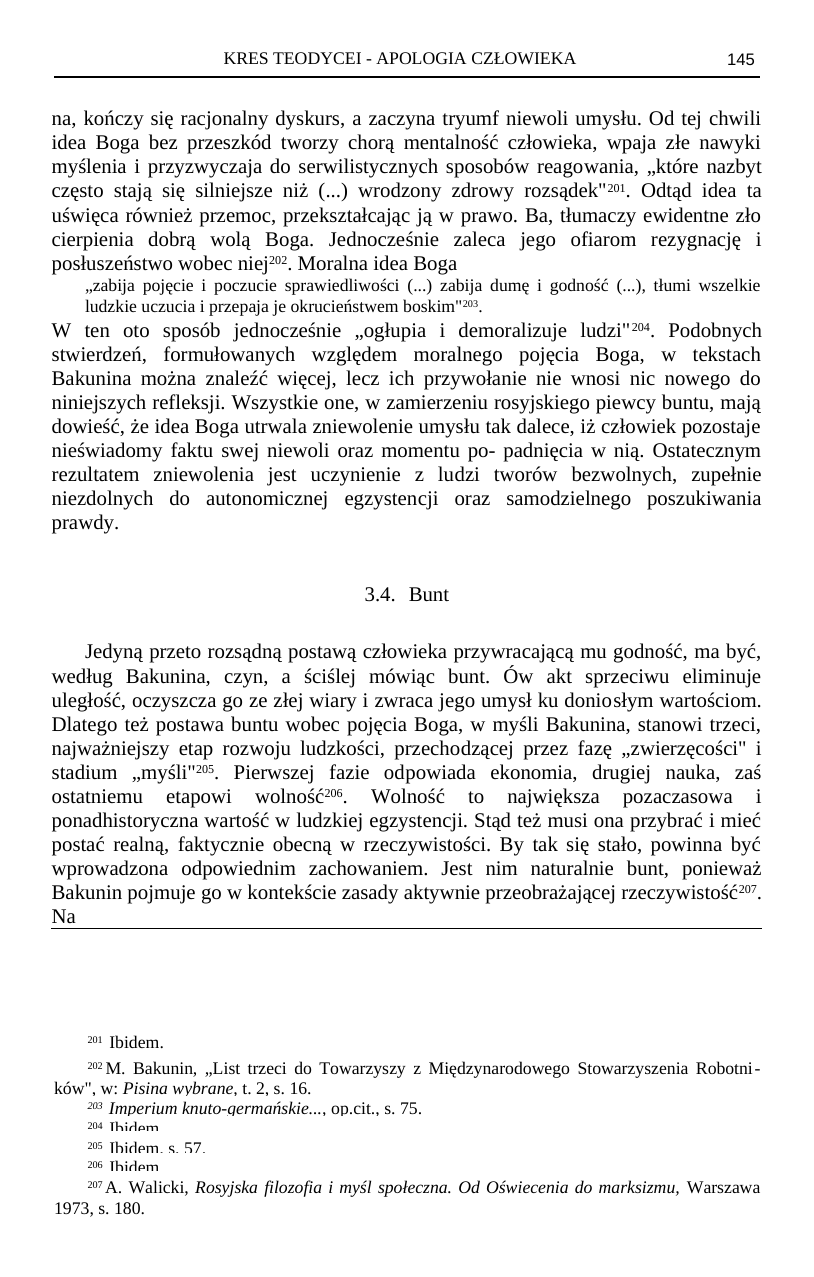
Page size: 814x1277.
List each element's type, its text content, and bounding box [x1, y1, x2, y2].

text 202 M. Bakunin, „List trzeci do Towarzyszy z Międzynarodowego Stowarzyszenia Robotni­ków", w: Pisina wybrane, t. 2, s. 16. [54, 1058, 760, 1095]
text KRES TEODYCEI - APOLOGIA CZŁOWIEKA [223, 48, 592, 68]
text „zabija pojęcie i poczucie sprawiedliwości (...) zabija dumę i godność (...), tłumi wszelkie ludzkie uczucia i przepaja je okrucieństwem boskim"203. [85, 275, 762, 316]
text na, kończy się racjonalny dyskurs, a zaczyna tryumf niewoli umysłu. Od tej chwili idea Boga bez przeszkód tworzy chorą mentalność człowieka, wpaja złe nawyki myślenia i przyzwyczaja do serwilistycznych sposobów reago­wania, „które nazbyt często stają się silniejsze niż (...) wrodzony zdrowy rozsądek"201. Odtąd idea ta uświęca również przemoc, przekształcając ją w prawo. Ba, tłumaczy ewidentne zło cierpienia dobrą wolą Boga. Jednocze­śnie zaleca jego ofiarom rezygnację i posłuszeństwo wobec niej202. Moralna idea Boga [51, 106, 762, 275]
text 145 [727, 50, 760, 69]
text 207 A. Walicki, Rosyjska filozofia i myśl społeczna. Od Oświecenia do marksizmu, Warszawa 1973, s. 180. [54, 1177, 760, 1216]
text Jedyną przeto rozsądną postawą człowieka przywracającą mu godność, ma być, według Bakunina, czyn, a ściślej mówiąc bunt. Ów akt sprzeciwu eliminuje uległość, oczyszcza go ze złej wiary i zwraca jego umysł ku donio­słym wartościom. Dlatego też postawa buntu wobec pojęcia Boga, w myśli Bakunina, stanowi trzeci, najważniejszy etap rozwoju ludzkości, przecho­dzącej przez fazę „zwierzęcości" i stadium „myśli"205. Pierwszej fazie od­powiada ekonomia, drugiej nauka, zaś ostatniemu etapowi wolność206. Wolność to największa pozaczasowa i ponadhistoryczna wartość w ludzkiej egzystencji. Stąd też musi ona przybrać i mieć postać realną, faktycznie obecną w rzeczywistości. By tak się stało, powinna być wprowadzona od­powiednim zachowaniem. Jest nim naturalnie bunt, ponieważ Bakunin poj­muje go w kontekście zasady aktywnie przeobrażającej rzeczywistość207. Na [51, 639, 762, 928]
text 203 Imperium knuto-germańskie..., op.cit., s. 75. [54, 1098, 760, 1115]
text 206 Ibidem. [54, 1157, 760, 1170]
text W ten oto sposób jednocześnie „ogłupia i demoralizuje ludzi"204. Podobnych stwierdzeń, formułowanych względem moralnego pojęcia Boga, w tekstach Bakunina można znaleźć więcej, lecz ich przywołanie nie wnosi nic nowego do niniejszych refleksji. Wszystkie one, w zamierzeniu rosyjskiego piewcy buntu, mają dowieść, że idea Boga utrwala zniewolenie umysłu tak dalece, iż człowiek pozostaje nieświadomy faktu swej niewoli oraz momentu po- padnięcia w nią. Ostatecznym rezultatem zniewolenia jest uczynienie z lu­dzi tworów bezwolnych, zupełnie niezdolnych do autonomicznej egzysten­cji oraz samodzielnego poszukiwania prawdy. [51, 318, 762, 534]
text 201 Ibidem. [54, 1032, 760, 1051]
text 204 Ibidem. [54, 1118, 760, 1130]
text 205 Ibidem, s. 57. [54, 1138, 760, 1152]
list Bunt [51, 582, 762, 606]
